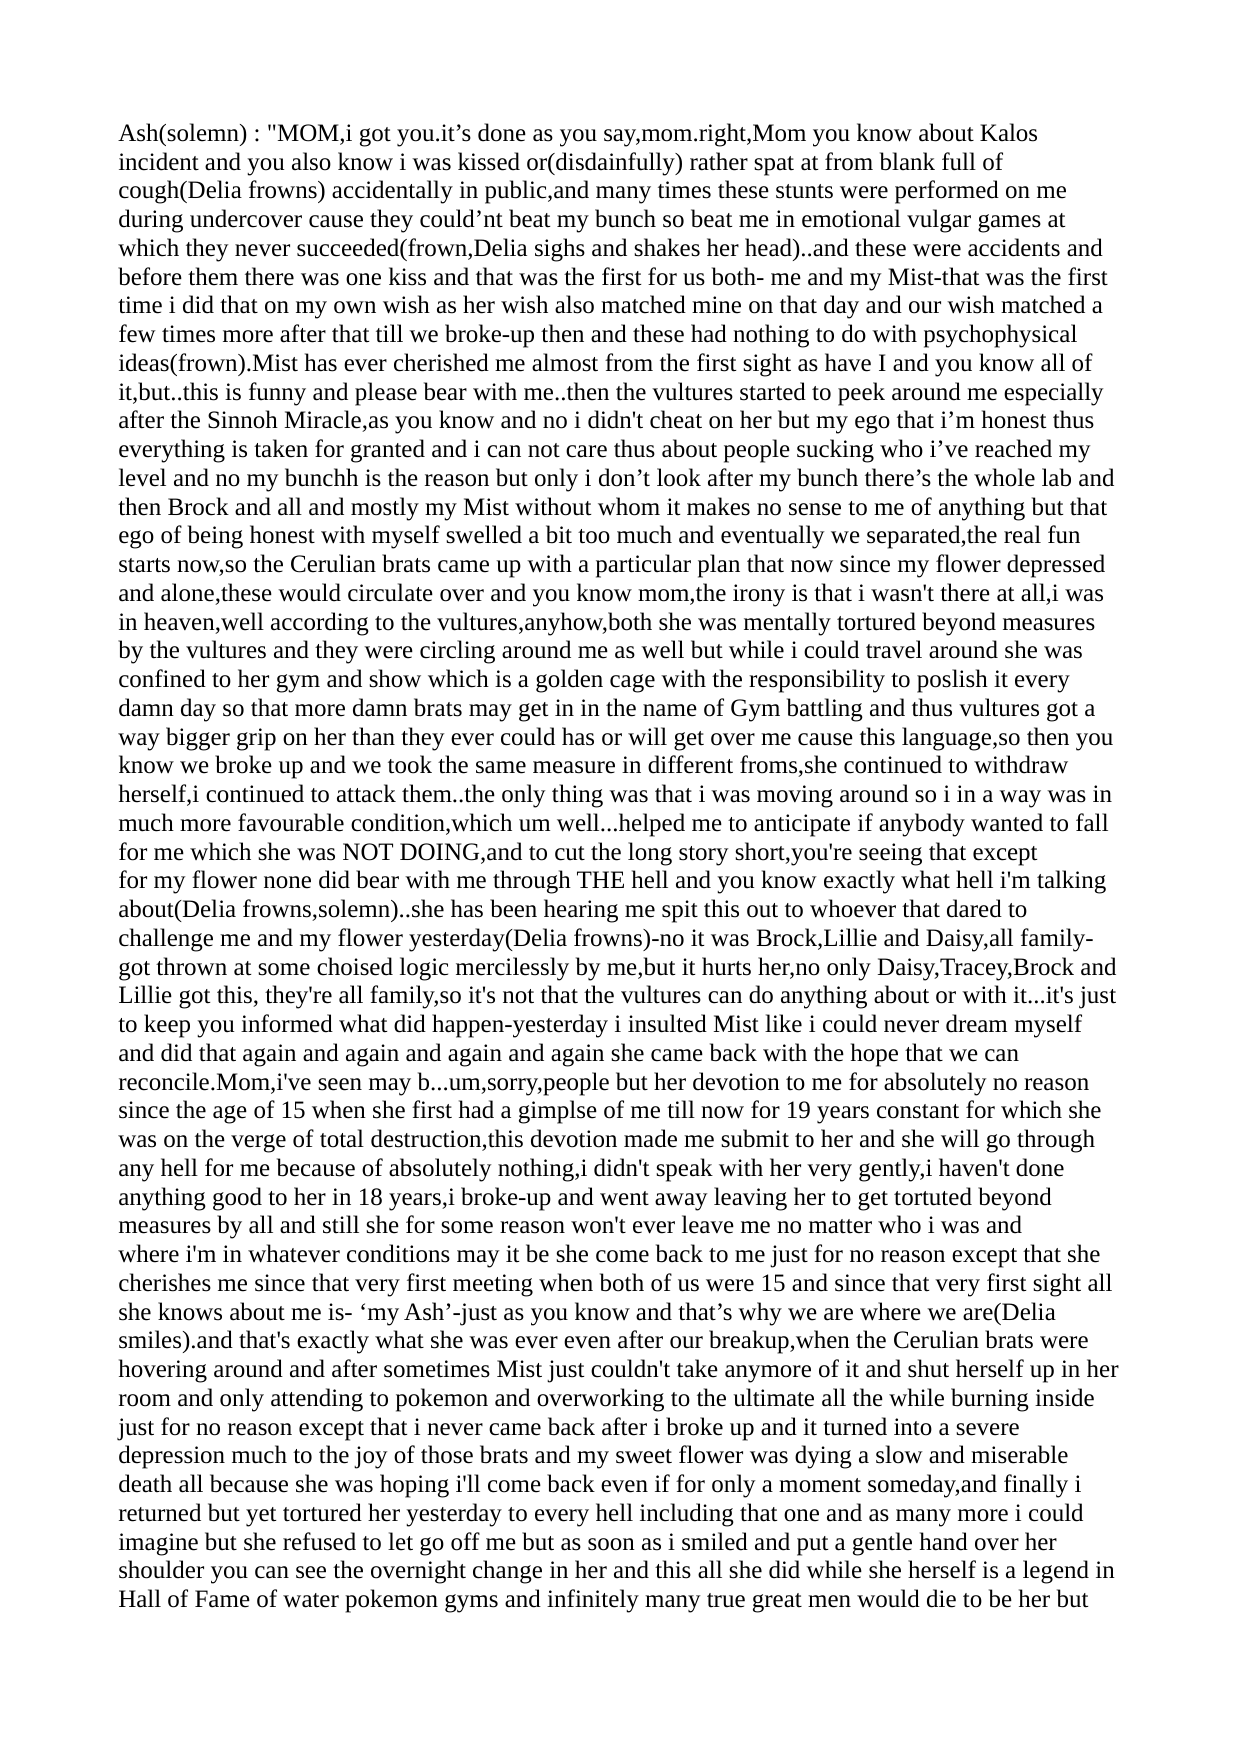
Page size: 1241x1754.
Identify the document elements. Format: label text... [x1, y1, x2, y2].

text room and only attending to pokemon and overworking to the ultimate all the while burning inside just for no reason except that i never came back after i broke up and it turned into a severe depression much to the joy of those brats and my sweet flower was dying a slow and miserable death all because she was hoping i'll come back even if for only a moment someday,and finally i returned but yet tortured her yesterday to every hell including that one and as many more i could imagine but she refused to let go off me but as soon as i smiled and put a gentle hand over her shoulder you can see the overnight change in her and this all she did while she herself is a legend in Hall of Fame of water pokemon gyms and infinitely many true great men would die to be her but [118, 1383, 1122, 1613]
text challenge me and my flower yesterday(Delia frowns)-no it was Brock,Lillie and Daisy,all family- [118, 923, 1122, 952]
text about(Delia frowns,solemn)..she has been hearing me spit this out to whoever that dared to [118, 894, 1122, 923]
text for my flower none did bear with me through THE hell and you know exactly what hell i'm talking [118, 866, 1122, 894]
text where i'm in whatever conditions may it be she come back to me just for no reason except that she cherishes me since that very first meeting when both of us were 15 and since that very first sight all she knows about me is- ‘my Ash’-just as you know and that’s why we are where we are(Delia smiles).and that's exactly what she was ever even after our breakup,when the Cerulian brats were [118, 1239, 1122, 1354]
text hovering around and after sometimes Mist just couldn't take anymore of it and shut herself up in her [118, 1354, 1122, 1383]
text Ash(solemn) : "MOM,i got you.it’s done as you say,mom.right,Mom you know about Kalos incident and you also know i was kissed or(disdainfully) rather spat at from blank full of cough(Delia frowns) accidentally in public,and many times these stunts were performed on me during undercover cause they could’nt beat my bunch so beat me in emotional vulgar games at which they never succeeded(frown,Delia sighs and shakes her head)..and these were accidents and before them there was one kiss and that was the first for us both- me and my Mist-that was the first time i did that on my own wish as her wish also matched mine on that day and our wish matched a few times more after that till we broke-up then and these had nothing to do with psychophysical ideas(frown).Mist has ever cherished me almost from the first sight as have I and you know all of it,but..this is funny and please bear with me..then the vultures started to peek around me especially after the Sinnoh Miracle,as you know and no i didn't cheat on her but my ego that i’m honest thus everything is taken for granted and i can not care thus about people sucking who i’ve reached my level and no my bunchh is the reason but only i don’t look after my bunch there’s the whole lab and then Brock and all and mostly my Mist without whom it makes no sense to me of anything but that ego of being honest with myself swelled a bit too much and eventually we separated,the real fun starts now,so the Cerulian brats came up with a particular plan that now since my flower depressed and alone,these would circulate over and you know mom,the irony is that i wasn't there at all,i was in heaven,well according to the vultures,anyhow,both she was mentally tortured beyond measures by the vultures and they were circling around me as well but while i could travel around she was confined to her gym and show which is a golden cage with the responsibility to poslish it every damn day so that more damn brats may get in in the name of Gym battling and thus vultures got a way bigger grip on her than they ever could has or will get over me cause this language,so then you know we broke up and we took the same measure in different froms,she continued to withdraw herself,i continued to attack them..the only thing was that i was moving around so i in a way was in much more favourable condition,which um well...helped me to anticipate if anybody wanted to fall for me which she was NOT DOING,and to cut the long story short,you're seeing that except [118, 118, 1122, 866]
text got thrown at some choised logic mercilessly by me,but it hurts her,no only Daisy,Tracey,Brock and Lillie got this, they're all family,so it's not that the vultures can do anything about or with it...it's just to keep you informed what did happen-yesterday i insulted Mist like i could never dream myself and did that again and again and again and again she came back with the hope that we can reconcile.Mom,i've seen may b...um,sorry,people but her devotion to me for absolutely no reason since the age of 15 when she first had a gimplse of me till now for 19 years constant for which she was on the verge of total destruction,this devotion made me submit to her and she will go through any hell for me because of absolutely nothing,i didn't speak with her very gently,i haven't done anything good to her in 18 years,i broke-up and went away leaving her to get tortuted beyond measures by all and still she for some reason won't ever leave me no matter who i was and [118, 952, 1122, 1239]
